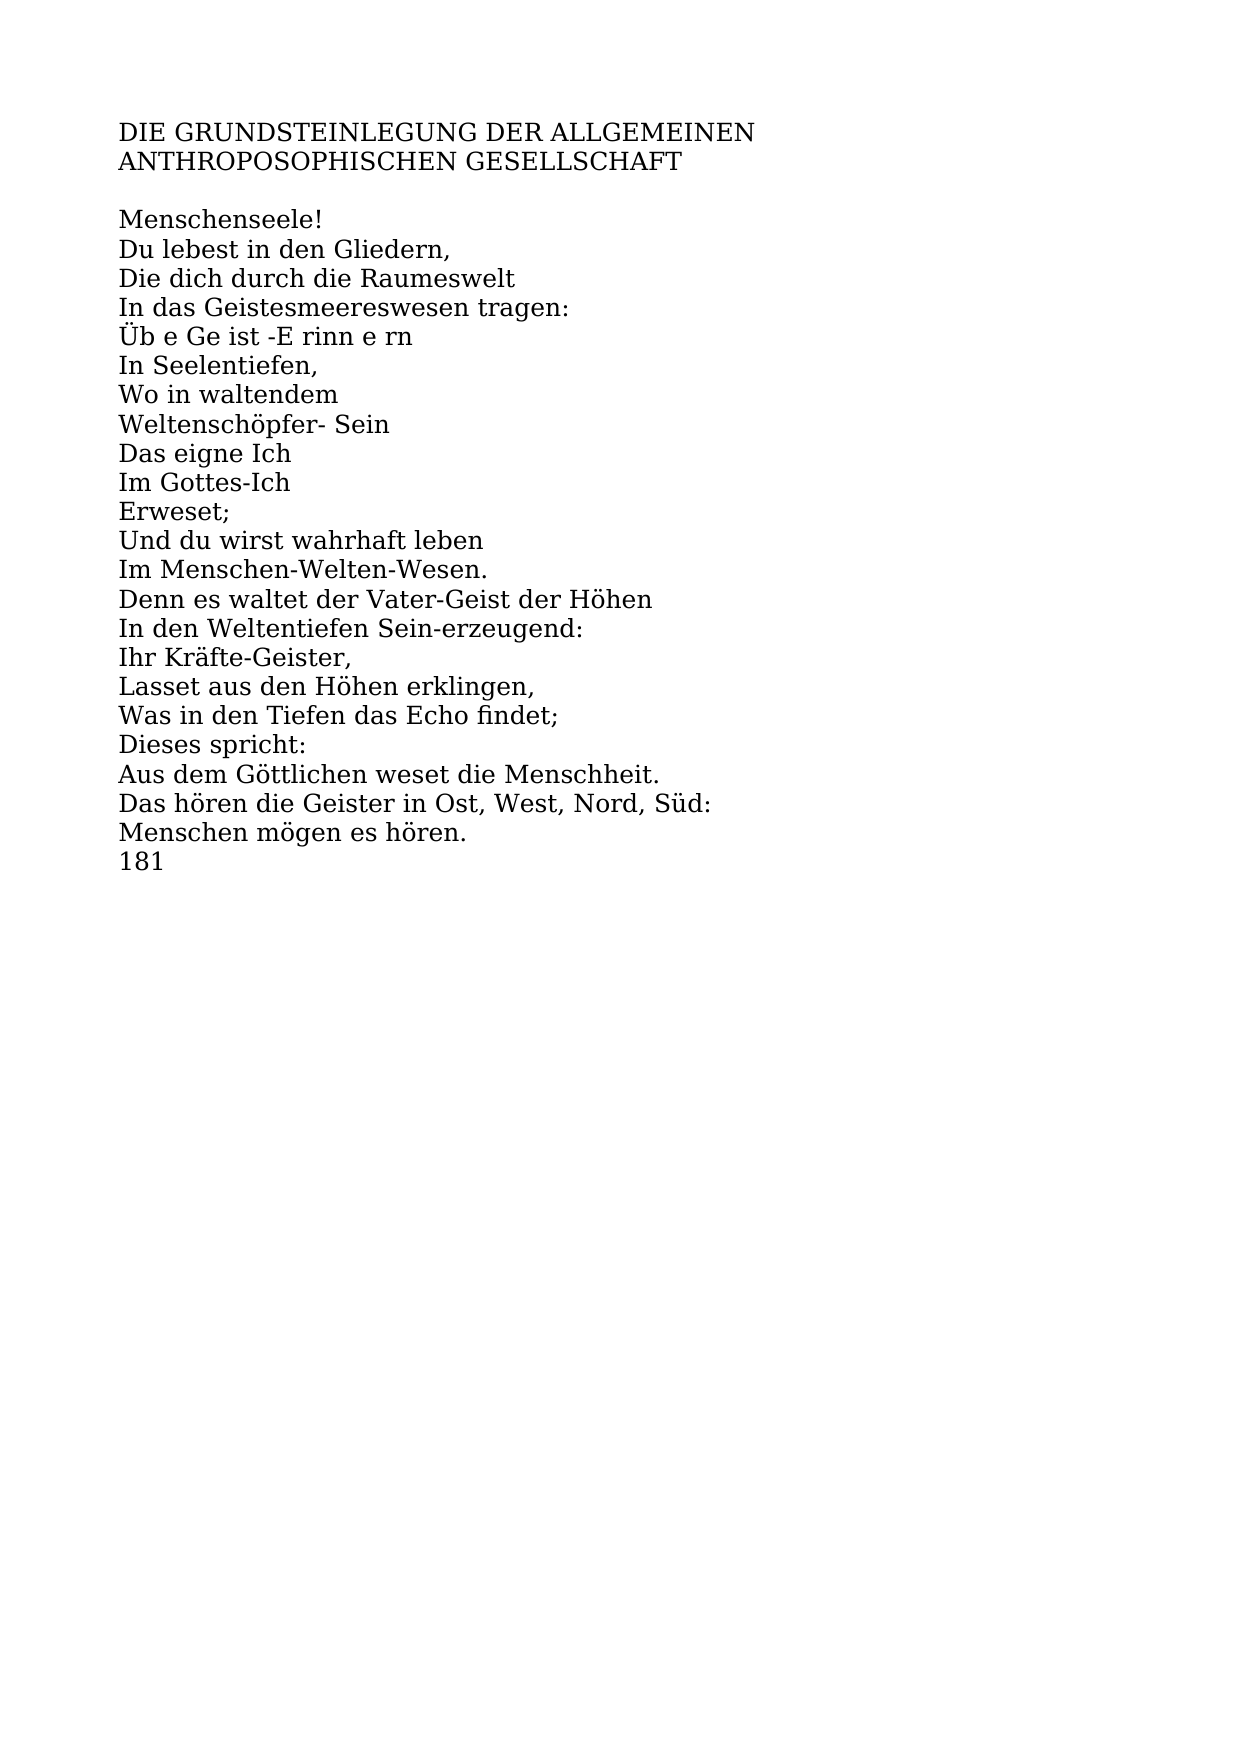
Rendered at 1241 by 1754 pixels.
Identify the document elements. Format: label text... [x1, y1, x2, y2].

text ANTHROPOSOPHISCHEN GESELLSCHAFT [118, 147, 1122, 176]
text Im Gottes-Ich [118, 468, 1122, 497]
text Ihr Kräfte-Geister, [118, 643, 1122, 672]
text Üb e Ge ist -E rinn e rn [118, 322, 1122, 351]
text In Seelentiefen, [118, 351, 1122, 381]
text Was in den Tiefen das Echo findet; [118, 701, 1122, 731]
text Das hören die Geister in Ost, West, Nord, Süd: [118, 789, 1122, 818]
text Das eigne Ich [118, 439, 1122, 468]
text DIE GRUNDSTEINLEGUNG DER ALLGEMEINEN [118, 118, 1122, 147]
text Wo in waltendem [118, 381, 1122, 410]
text Denn es waltet der Vater-Geist der Höhen [118, 585, 1122, 614]
text Dieses spricht: [118, 731, 1122, 760]
text Lasset aus den Höhen erklingen, [118, 672, 1122, 701]
text Erweset; [118, 497, 1122, 526]
text Im Menschen-Welten-Wesen. [118, 556, 1122, 585]
text 181 [118, 847, 1122, 876]
text Die dich durch die Raumeswelt [118, 264, 1122, 293]
text Du lebest in den Gliedern, [118, 235, 1122, 264]
text Und du wirst wahrhaft leben [118, 526, 1122, 556]
text Weltenschöpfer- Sein [118, 410, 1122, 439]
text In das Geistesmeereswesen tragen: [118, 293, 1122, 322]
text Menschenseele! [118, 206, 1122, 235]
text In den Weltentiefen Sein-erzeugend: [118, 614, 1122, 643]
text Menschen mögen es hören. [118, 818, 1122, 847]
text Aus dem Göttlichen weset die Menschheit. [118, 760, 1122, 789]
